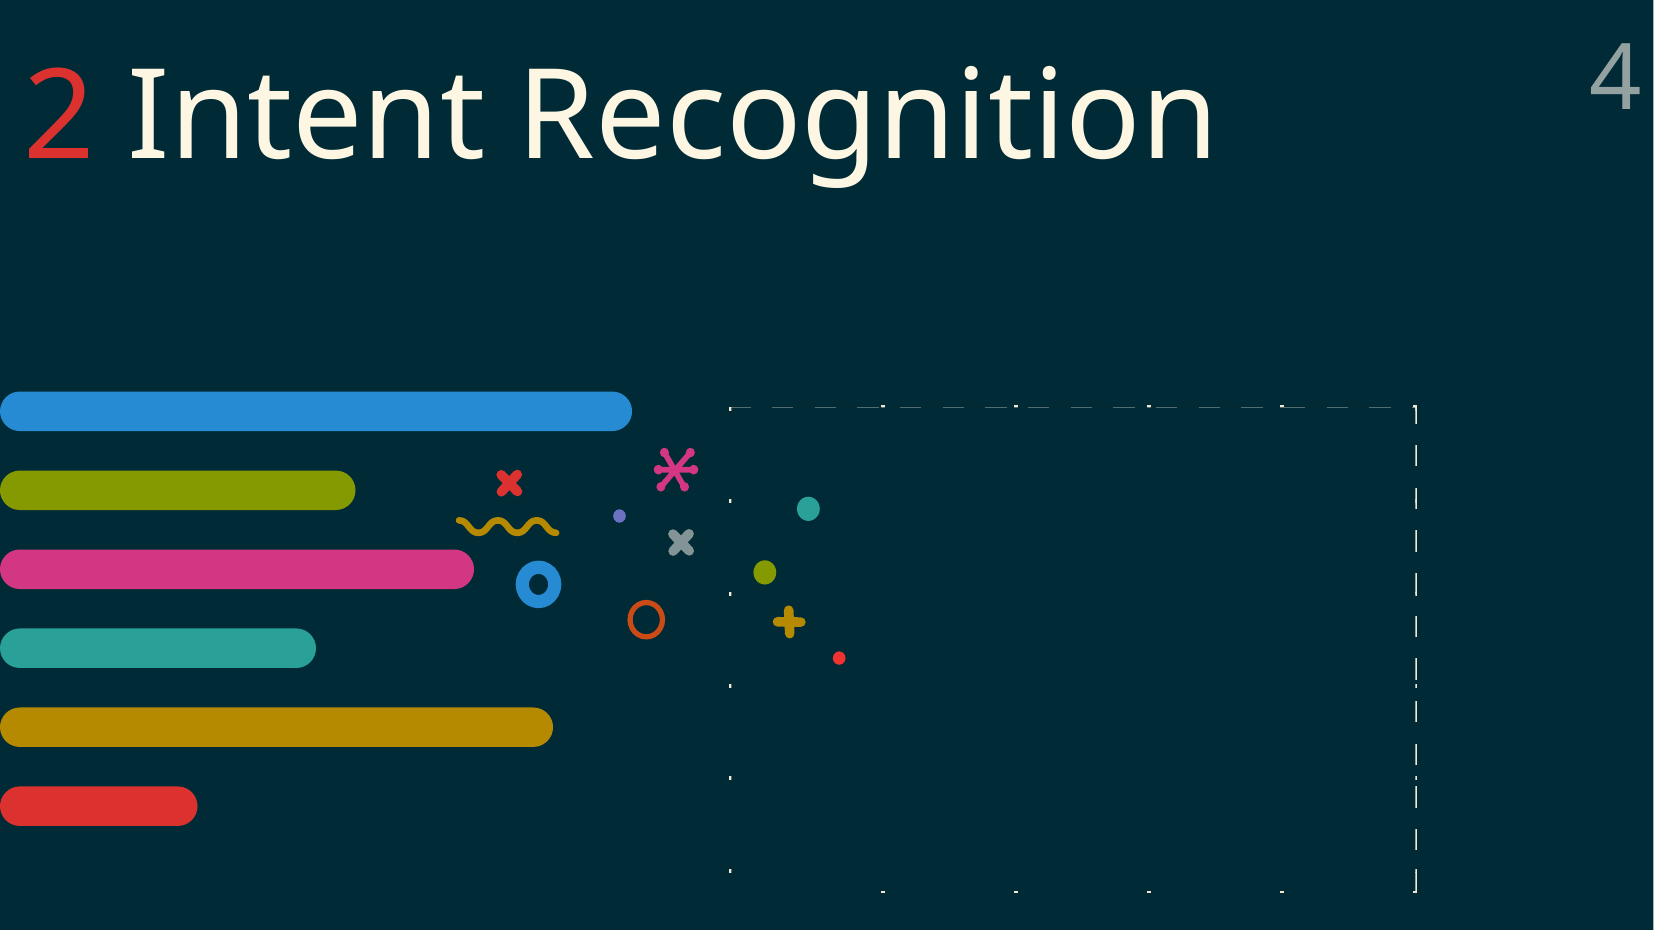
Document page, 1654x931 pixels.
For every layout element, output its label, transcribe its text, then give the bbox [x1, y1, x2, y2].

picture [0, 629, 315, 667]
picture [834, 652, 845, 664]
picture [628, 600, 665, 639]
picture [497, 471, 521, 496]
title 2 Intent Recognition [23, 25, 1512, 331]
picture [0, 787, 197, 825]
picture [669, 530, 693, 555]
picture [517, 561, 561, 607]
picture [0, 471, 355, 510]
picture [655, 449, 697, 491]
picture [0, 708, 552, 746]
picture [798, 497, 819, 520]
picture [773, 606, 805, 638]
picture [0, 392, 631, 430]
picture [0, 550, 473, 589]
picture [614, 510, 625, 522]
picture [457, 518, 559, 536]
picture [754, 561, 776, 584]
